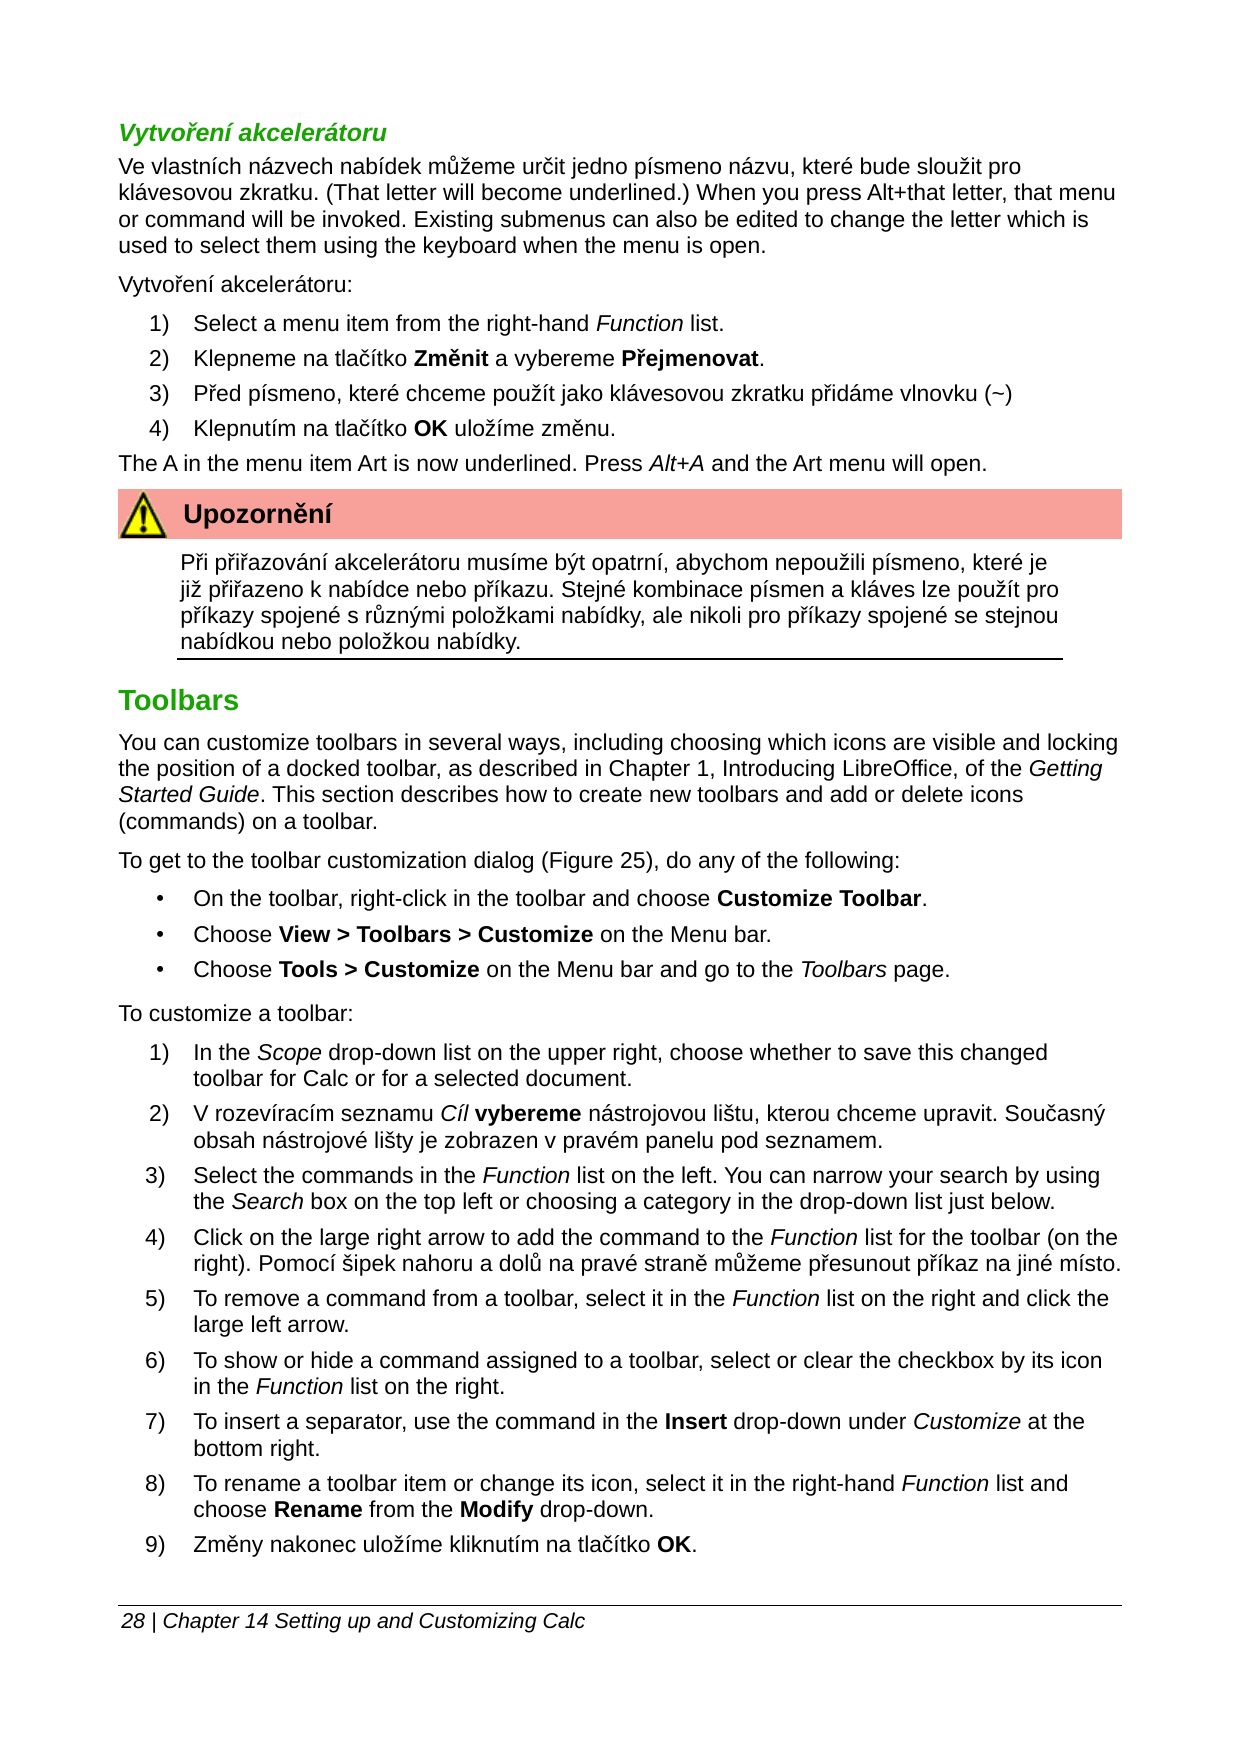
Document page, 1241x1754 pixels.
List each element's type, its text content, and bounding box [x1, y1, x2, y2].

list Změny nakonec uložíme kliknutím na tlačítko OK. [165, 1531, 1122, 1558]
subtitle Toolbars [118, 683, 1122, 717]
list Click on the large right arrow to add the command to the Function list for the toolbar (on the right). Pomocí šipek nahoru a dolů na pravé straně můžeme přesunout příkaz na jiné místo. [165, 1223, 1122, 1276]
list To get to the toolbar customization dialog (Figure 25), do any of the following: [118, 847, 1122, 873]
list On the toolbar, right-click in the toolbar and choose Customize Toolbar. [156, 885, 1122, 912]
list In the Scope drop-down list on the upper right, choose whether to save this changed toolbar for Calc or for a selected document. [169, 1039, 1122, 1091]
text You can customize toolbars in several ways, including choosing which icons are visible and locking the position of a docked toolbar, as described in Chapter 1, Introducing LibreOffice, of the Getting Started Guide. This section describes how to create new toolbars and add or delete icons (commands) on a toolbar. [118, 729, 1122, 834]
subtitle Upozornění [118, 489, 1122, 539]
list Choose Tools > Customize on the Menu bar and go to the Toolbars page. [156, 956, 1122, 982]
text Ve vlastních názvech nabídek můžeme určit jedno písmeno názvu, které bude sloužit pro klávesovou zkratku. (That letter will become underlined.) When you press Alt+that letter, that menu or command will be invoked. Existing submenus can also be edited to change the letter which is used to select them using the keyboard when the menu is open. [118, 153, 1122, 258]
text Při přiřazování akcelerátoru musíme být opatrní, abychom nepoužili písmeno, které je již přiřazeno k nabídce nebo příkazu. Stejné kombinace písmen a kláves lze použít pro příkazy spojené s různými položkami nabídky, ale nikoli pro příkazy spojené se stejnou nabídkou nebo položkou nabídky. [177, 546, 1063, 658]
list To remove a command from a toolbar, select it in the Function list on the right and click the large left arrow. [165, 1285, 1122, 1338]
list To rename a toolbar item or change its icon, select it in the right-hand Function list and choose Rename from the Modify drop-down. [165, 1470, 1122, 1522]
subtitle Vytvoření akcelerátoru [118, 118, 1122, 147]
list To show or hide a command assigned to a toolbar, select or clear the checkbox by its icon in the Function list on the right. [165, 1347, 1122, 1399]
list Choose View > Toolbars > Customize on the Menu bar. [156, 921, 1122, 947]
list Vytvoření akcelerátoru: [118, 271, 1122, 297]
list Klepneme na tlačítko Změnit a vybereme Přejmenovat. [169, 345, 1122, 371]
list Select the commands in the Function list on the left. You can narrow your search by using the Search box on the top left or choosing a category in the drop-down list just below. [165, 1162, 1122, 1214]
list Klepnutím na tlačítko OK uložíme změnu. [169, 415, 1122, 442]
picture [119, 490, 167, 538]
list To insert a separator, use the command in the Insert drop-down under Customize at the bottom right. [165, 1408, 1122, 1461]
text The A in the menu item Art is now underlined. Press Alt+A and the Art menu will open. [118, 450, 1122, 477]
list Před písmeno, které chceme použít jako klávesovou zkratku přidáme vlnovku (~) [169, 380, 1122, 406]
list To customize a toolbar: [118, 1000, 1122, 1026]
list V rozevíracím seznamu Cíl vybereme nástrojovou lištu, kterou chceme upravit. Současný obsah nástrojové lišty je zobrazen v pravém panelu pod seznamem. [169, 1100, 1122, 1153]
list Select a menu item from the right-hand Function list. [169, 309, 1122, 336]
